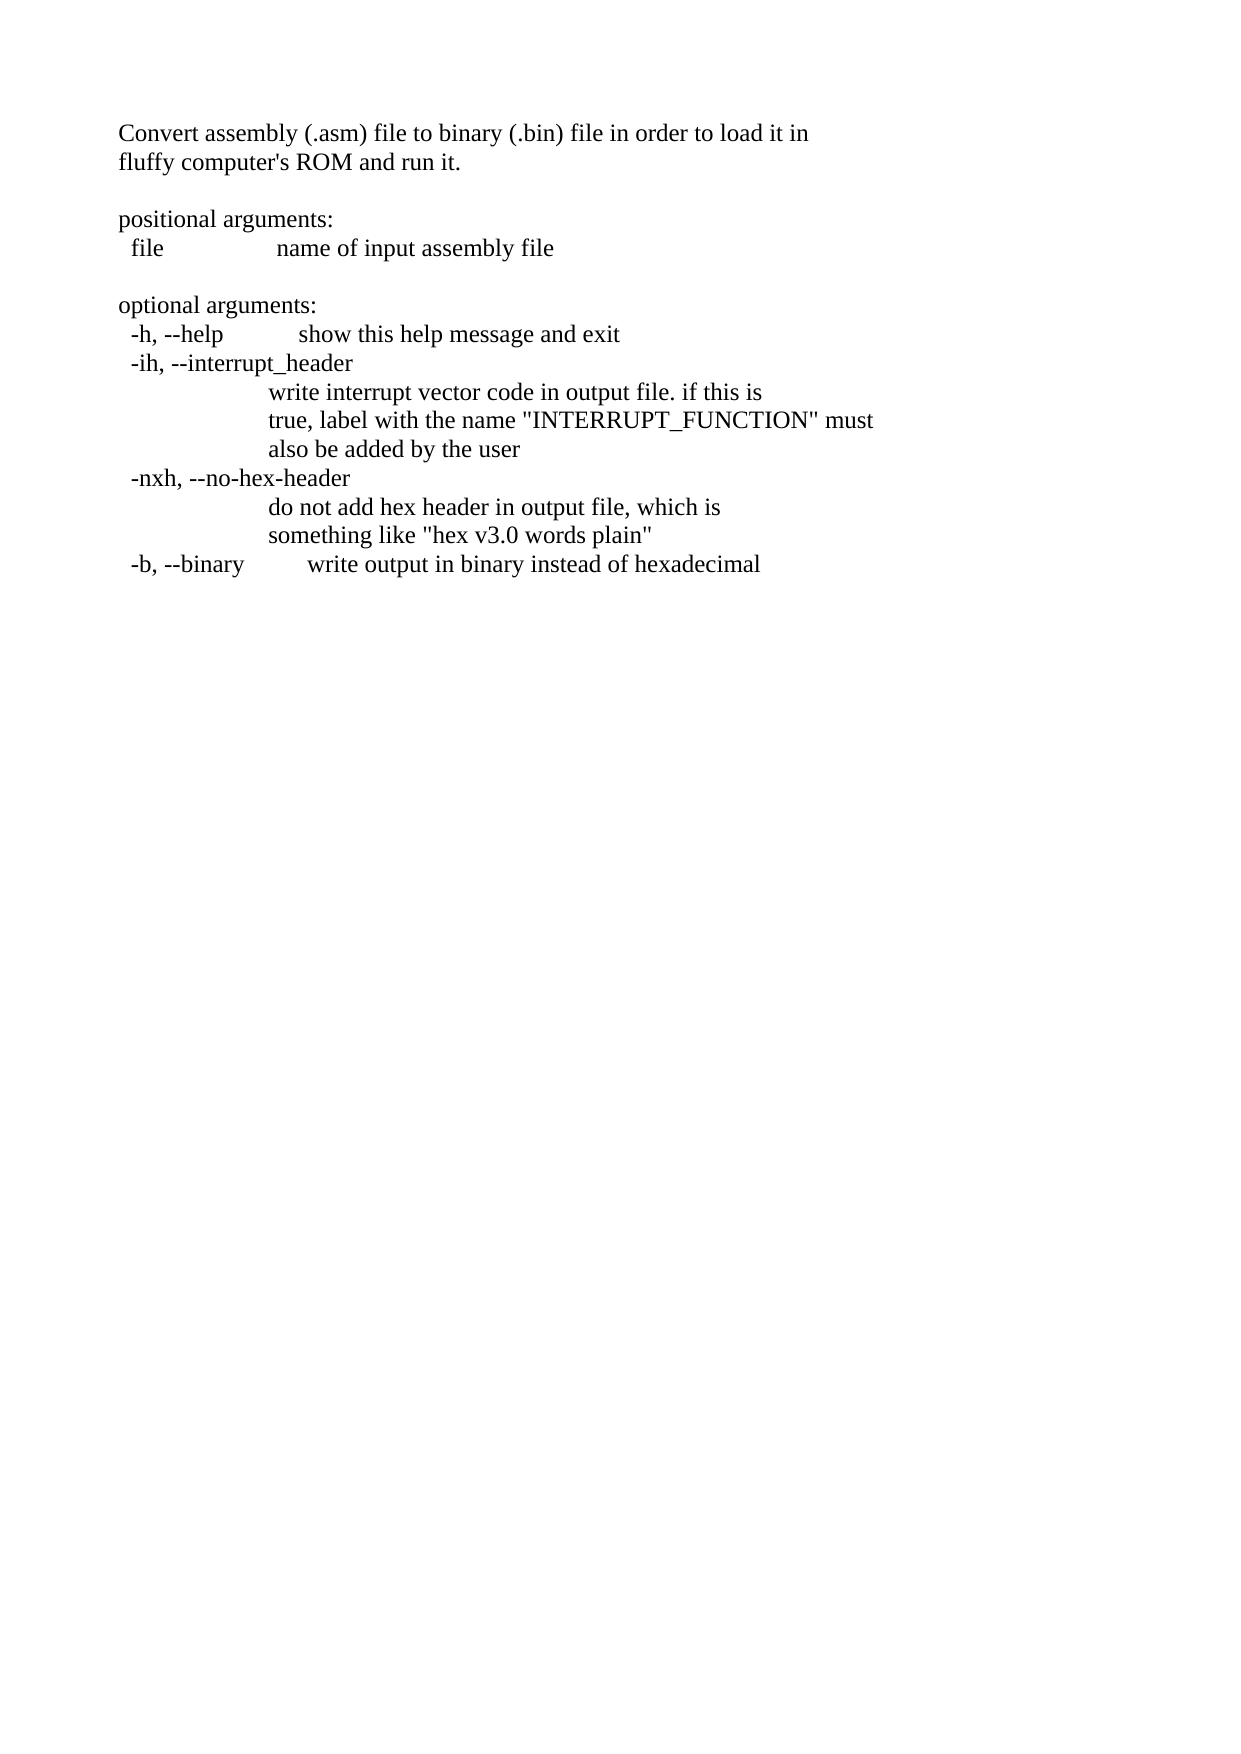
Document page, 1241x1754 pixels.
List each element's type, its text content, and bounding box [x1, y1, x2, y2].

text positional arguments: [118, 204, 1122, 233]
text Convert assembly (.asm) file to binary (.bin) file in order to load it in [118, 118, 1122, 147]
text true, label with the name "INTERRUPT_FUNCTION" must [118, 406, 1122, 434]
text -nxh, --no-hex-header [118, 463, 1122, 492]
text -b, --binary write output in binary instead of hexadecimal [118, 549, 1122, 578]
text optional arguments: [118, 291, 1122, 319]
text file name of input assembly file [118, 233, 1122, 262]
text write interrupt vector code in output file. if this is [118, 377, 1122, 406]
text do not add hex header in output file, which is [118, 492, 1122, 521]
text -ih, --interrupt_header [118, 348, 1122, 377]
text -h, --help show this help message and exit [118, 319, 1122, 348]
text something like "hex v3.0 words plain" [118, 521, 1122, 549]
text also be added by the user [118, 434, 1122, 463]
text fluffy computer's ROM and run it. [118, 147, 1122, 176]
